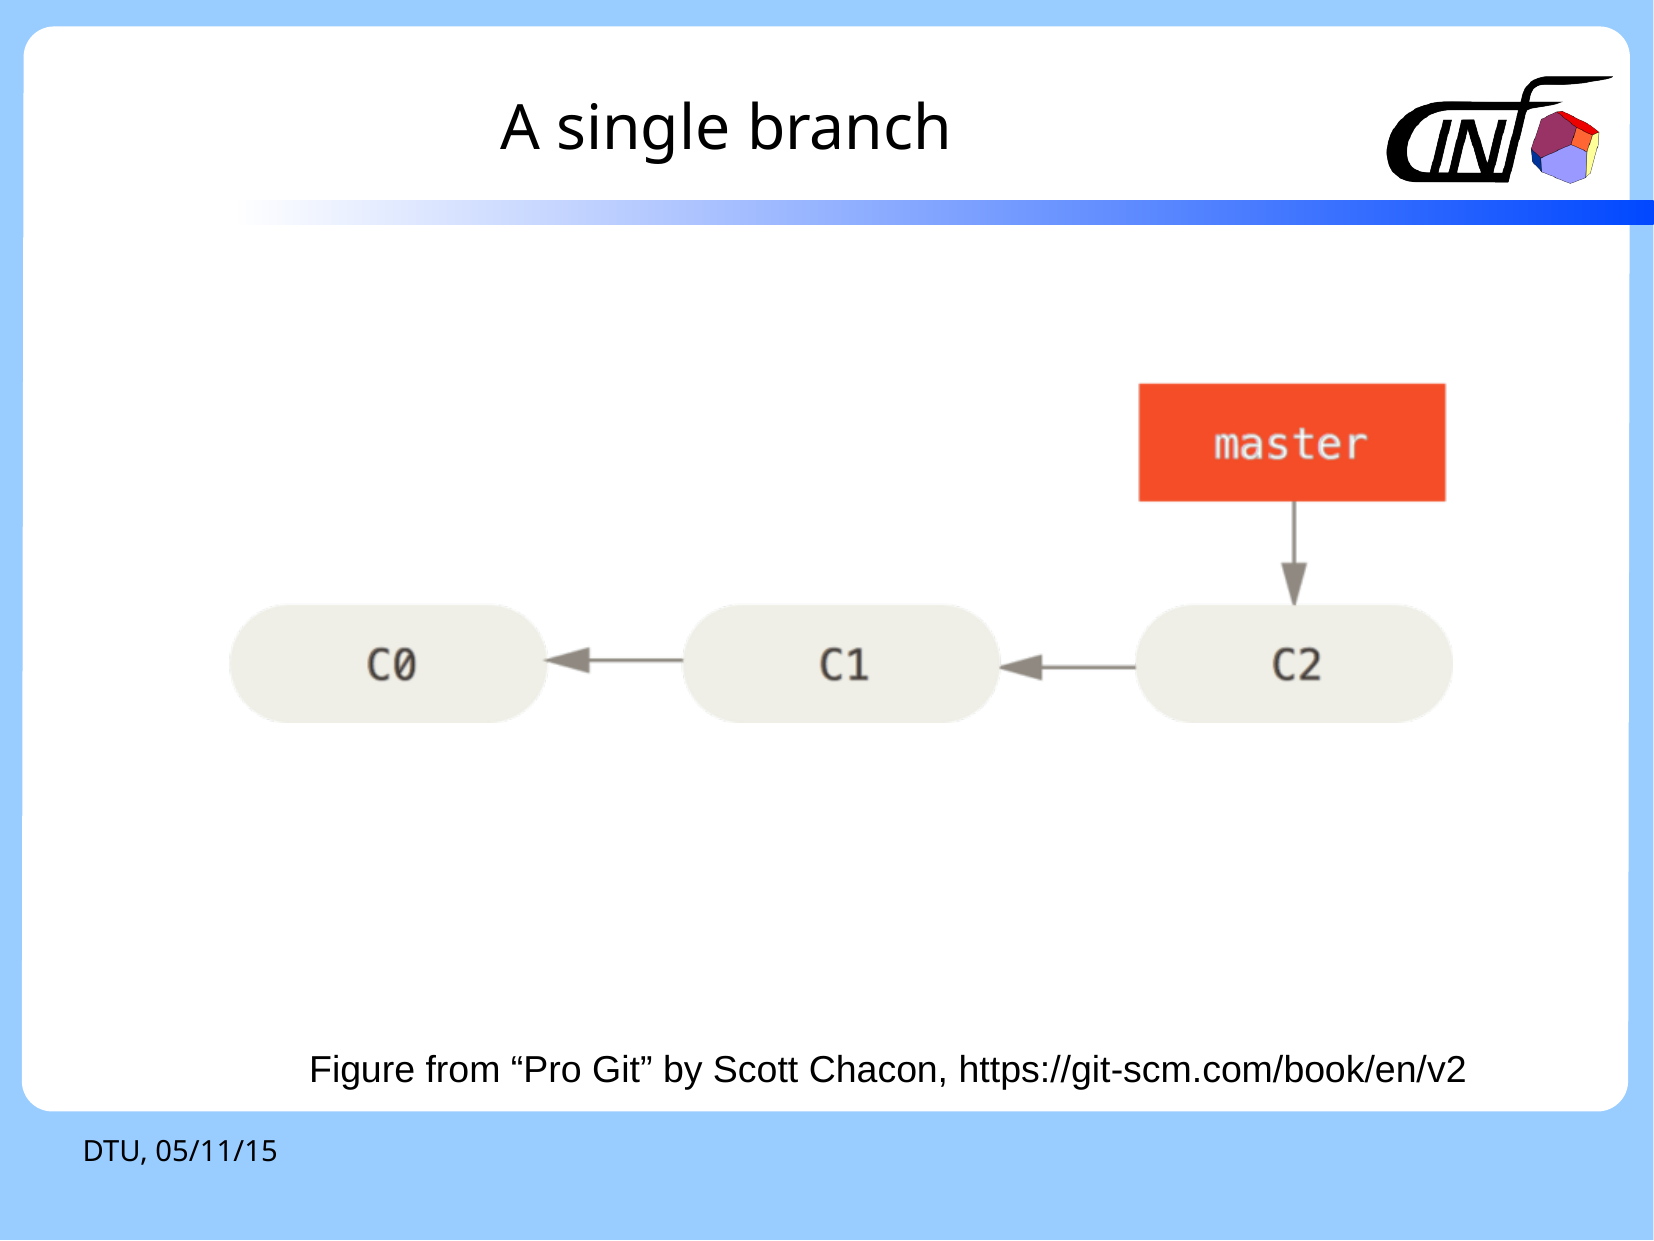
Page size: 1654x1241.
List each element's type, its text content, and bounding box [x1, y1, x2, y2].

text_box Figure from “Pro Git” by Scott Chacon, https://git-scm.com/book/en/v2 [294, 1041, 1483, 1099]
picture [202, 359, 1453, 723]
picture [1386, 76, 1613, 184]
title A single branch [82, 49, 1371, 201]
